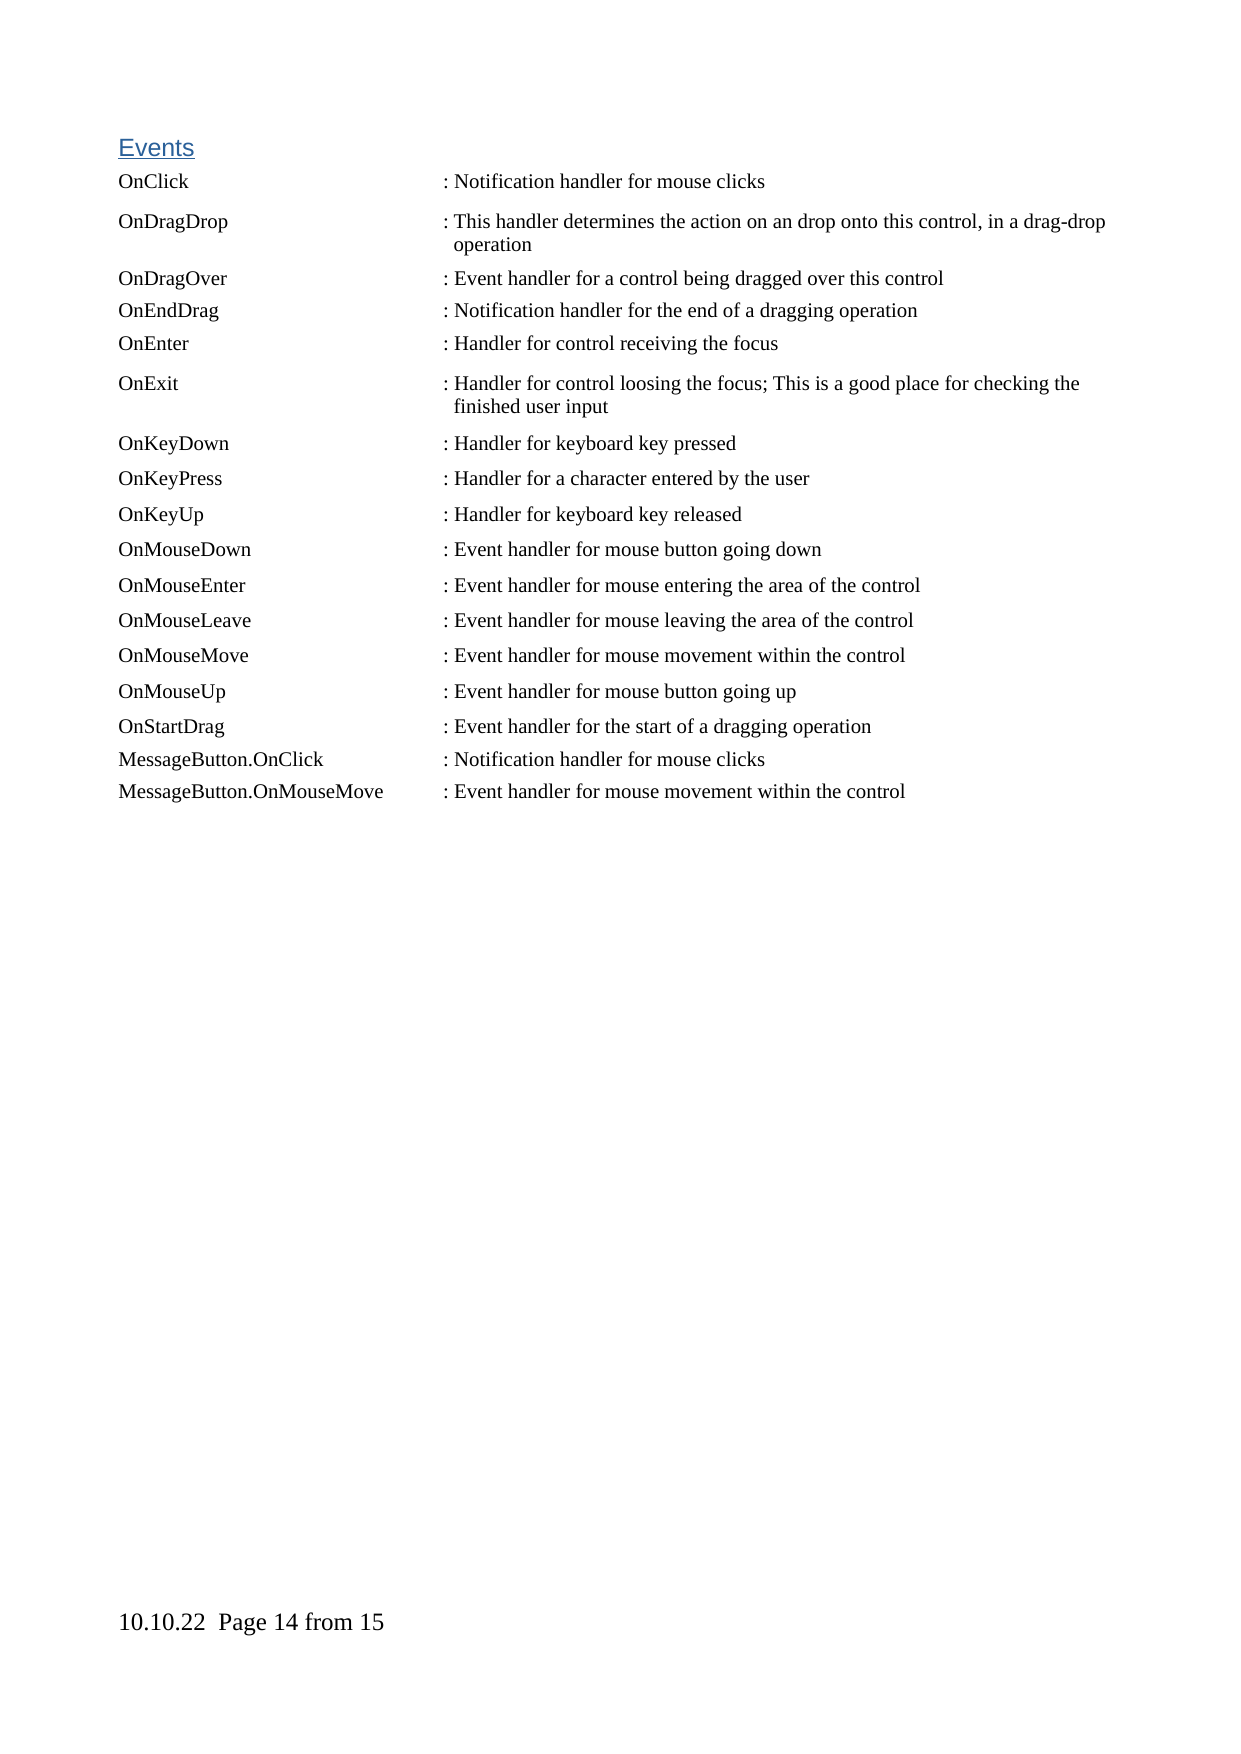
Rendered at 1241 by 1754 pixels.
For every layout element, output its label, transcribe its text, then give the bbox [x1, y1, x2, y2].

text OnEndDrag : Notification handler for the end of a dragging operation [118, 303, 1122, 321]
text MessageButton.OnClick : Notification handler for mouse clicks [118, 752, 1122, 769]
text OnEnter : Handler for control receiving the focus [118, 336, 1122, 353]
text MessageButton.OnMouseMove : Event handler for mouse movement within the control [118, 784, 1122, 802]
text OnKeyUp : Handler for keyboard key released [118, 507, 1122, 525]
text OnDragDrop : This handler determines the action on an drop onto this control, in a drag-drop operation [118, 209, 1122, 257]
text OnKeyPress : Handler for a character entered by the user [118, 472, 1122, 489]
text OnDragOver : Event handler for a control being dragged over this control [118, 271, 1122, 289]
text OnMouseEnter : Event handler for mouse entering the area of the control [118, 578, 1122, 596]
text OnMouseLeave : Event handler for mouse leaving the area of the control [118, 613, 1122, 631]
text OnMouseDown : Event handler for mouse button going down [118, 542, 1122, 560]
text OnClick : Notification handler for mouse clicks [118, 174, 1122, 192]
subtitle Events [118, 133, 1122, 161]
text OnMouseUp : Event handler for mouse button going up [118, 684, 1122, 702]
text OnStartDrag : Event handler for the start of a dragging operation [118, 719, 1122, 737]
text OnKeyDown : Handler for keyboard key pressed [118, 436, 1122, 454]
text OnMouseMove : Event handler for mouse movement within the control [118, 649, 1122, 666]
text OnExit : Handler for control loosing the focus; This is a good place for checking the finished user input [118, 371, 1122, 418]
